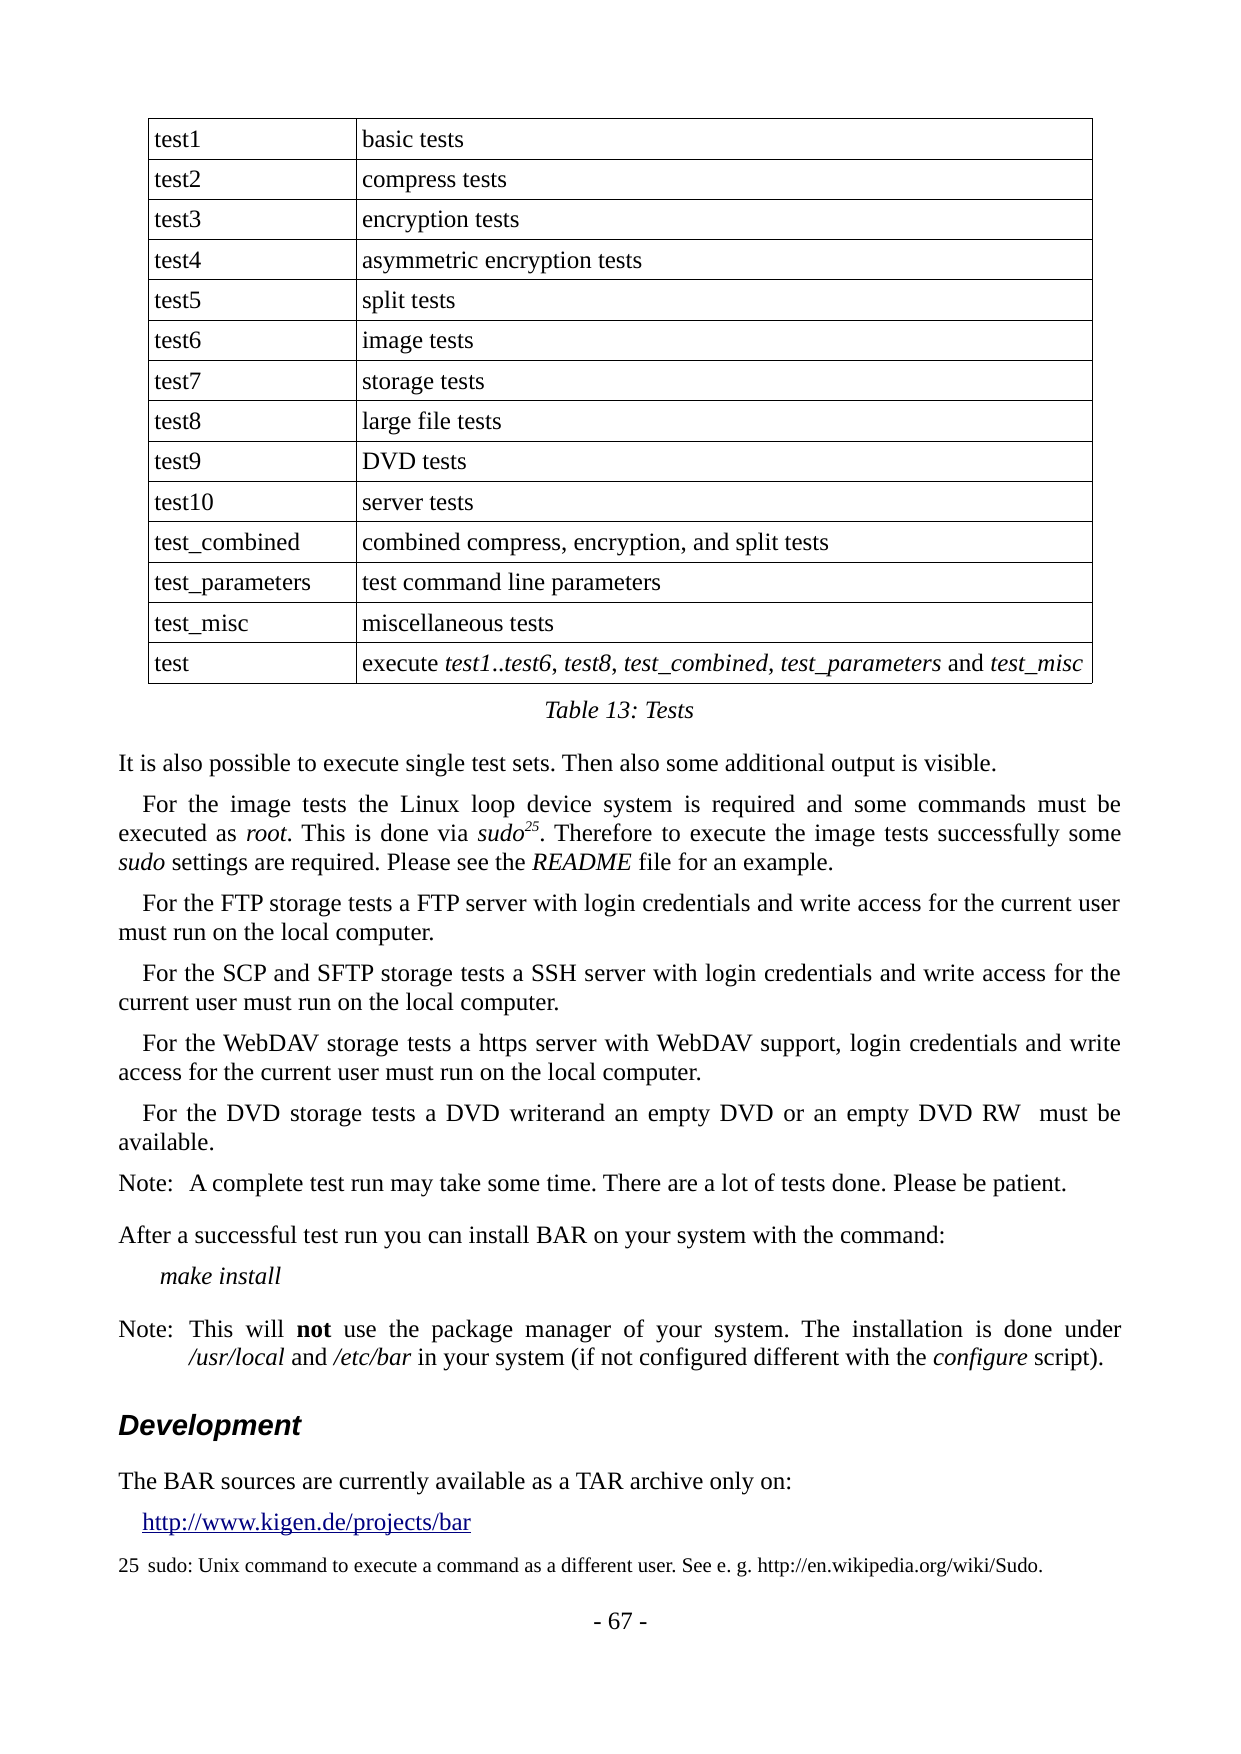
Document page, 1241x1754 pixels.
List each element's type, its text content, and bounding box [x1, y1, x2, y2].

table_cell test8 [149, 401, 356, 441]
table_cell miscellaneous tests [357, 603, 1092, 642]
text http://www.kigen.de/projects/bar [118, 1507, 1122, 1536]
table_cell test7 [149, 361, 356, 400]
text For the WebDAV storage tests a https server with WebDAV support, login credentials and write access for the current user must run on the local computer. [118, 1028, 1122, 1085]
text For the FTP storage tests a FTP server with login credentials and write access for the current user must run on the local computer. [118, 888, 1122, 945]
table_cell test6 [149, 321, 356, 360]
text For the image tests the Linux loop device system is required and some commands must be executed as root. This is done via sudo. Therefore to execute the image tests successfully some sudo settings are required. Please see the README file for an example. [118, 789, 1122, 875]
table_cell test9 [149, 442, 356, 481]
table_cell execute test1..test6, test8, test_combined, test_parameters and test_misc [357, 643, 1092, 682]
text The BAR sources are currently available as a TAR archive only on: [118, 1466, 1122, 1495]
table_header basic tests [357, 119, 1092, 158]
table_cell split tests [357, 280, 1092, 320]
table_cell image tests [357, 321, 1092, 360]
table_cell encryption tests [357, 200, 1092, 239]
table_cell test3 [149, 200, 356, 239]
table_cell test5 [149, 280, 356, 320]
table_cell storage tests [357, 361, 1092, 400]
text Note: This will not use the package manager of your system. The installation is done under /usr/local and /etc/bar in your system (if not configured different with the configure script). [118, 1314, 1122, 1371]
table_cell asymmetric encryption tests [357, 240, 1092, 279]
text make install [159, 1261, 1122, 1290]
text Table 13: Tests [118, 695, 1122, 724]
table_cell test4 [149, 240, 356, 279]
text sudo: Unix command to execute a command as a different user. See e. g. http://en.wikipedia.org/wiki/Sudo. [118, 1553, 1122, 1577]
table_cell compress tests [357, 160, 1092, 199]
table_cell DVD tests [357, 442, 1092, 481]
text For the DVD storage tests a DVD writerand an empty DVD or an empty DVD RW must be available. [118, 1098, 1122, 1155]
table_cell test_parameters [149, 563, 356, 602]
table_cell test10 [149, 482, 356, 521]
table_cell large file tests [357, 401, 1092, 441]
text After a successful test run you can install BAR on your system with the command: [118, 1221, 1122, 1249]
table_cell test_combined [149, 522, 356, 562]
table_cell server tests [357, 482, 1092, 521]
table_cell test command line parameters [357, 563, 1092, 602]
table_cell test [149, 643, 356, 682]
table_cell combined compress, encryption, and split tests [357, 522, 1092, 562]
subtitle Development [118, 1408, 1122, 1442]
text Note: A complete test run may take some time. There are a lot of tests done. Please be patient. [118, 1168, 1122, 1197]
table_cell test2 [149, 160, 356, 199]
text For the SCP and SFTP storage tests a SSH server with login credentials and write access for the current user must run on the local computer. [118, 958, 1122, 1015]
table_header test1 [149, 119, 356, 158]
table_cell test_misc [149, 603, 356, 642]
text It is also possible to execute single test sets. Then also some additional output is visible. [118, 748, 1122, 777]
